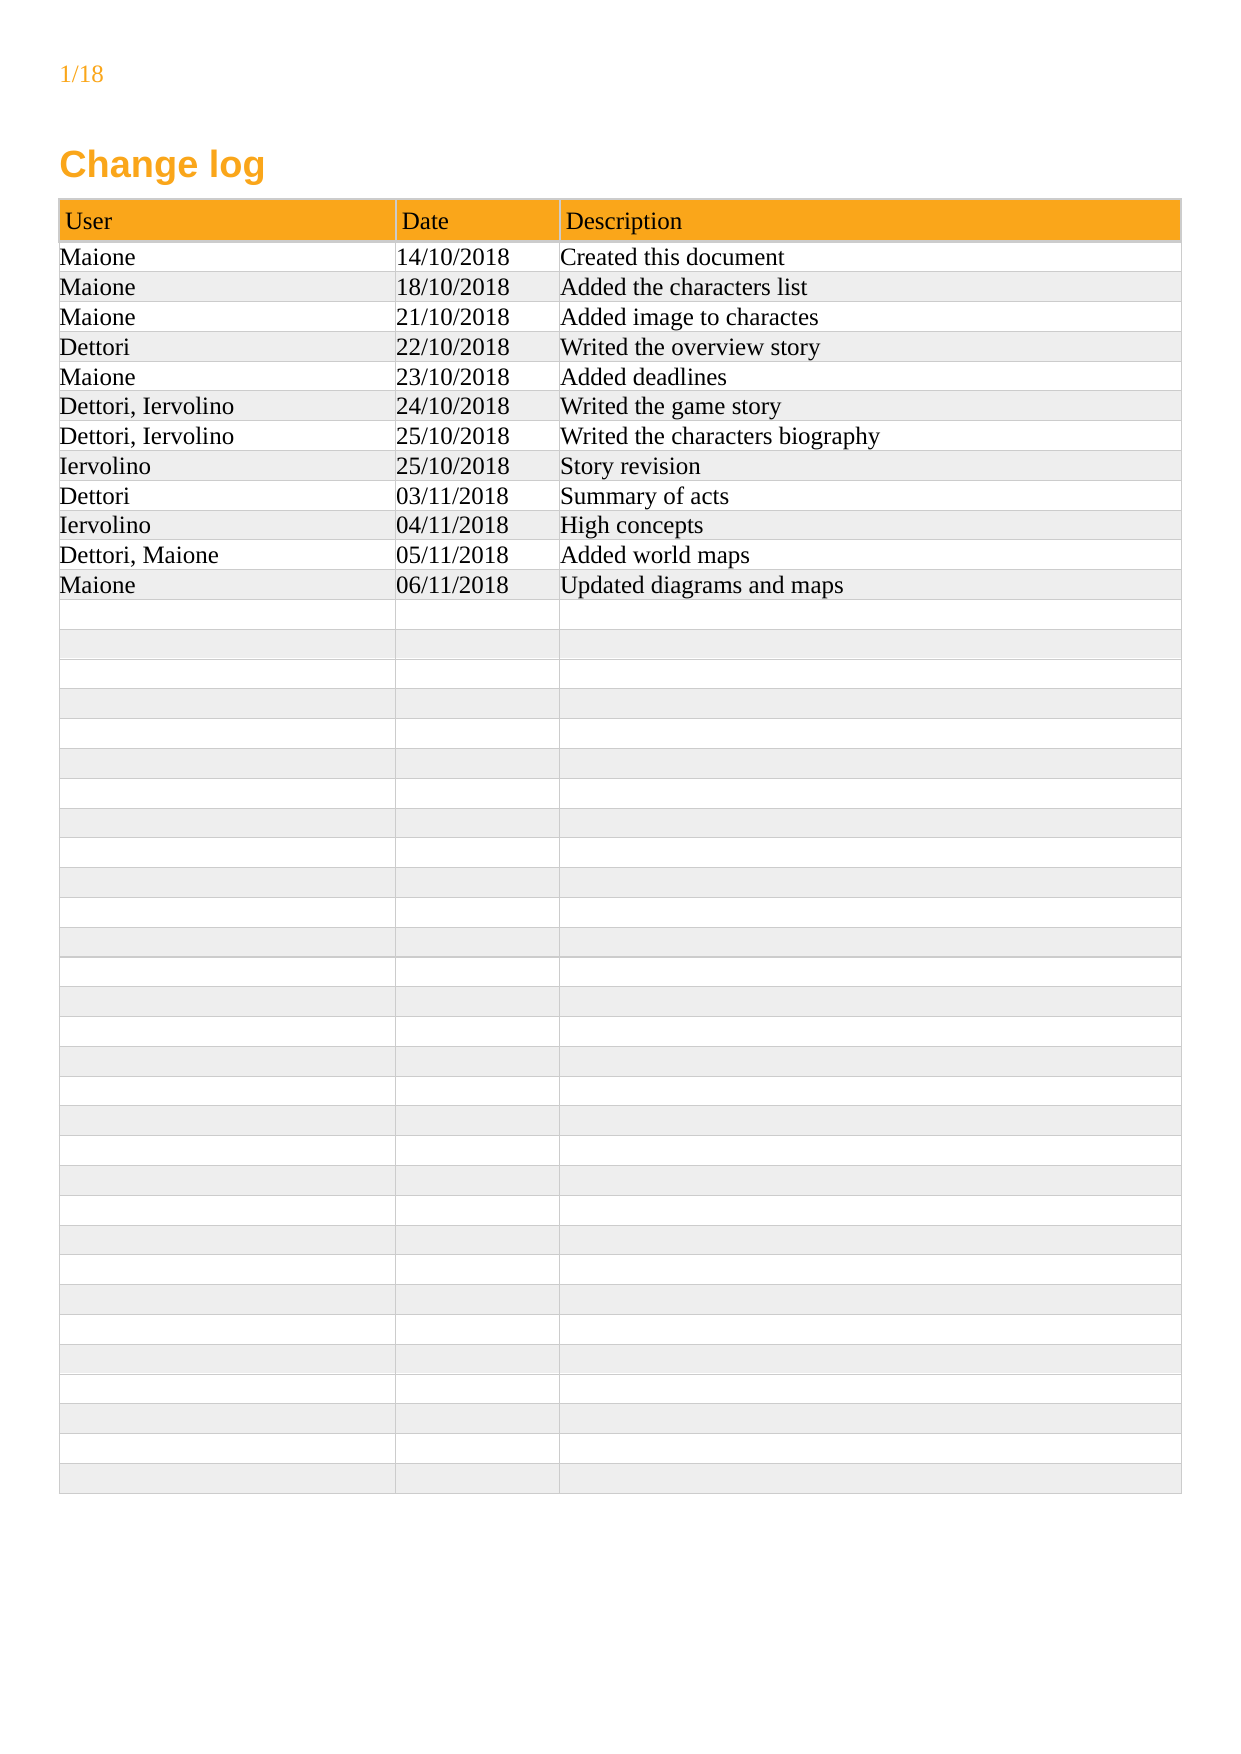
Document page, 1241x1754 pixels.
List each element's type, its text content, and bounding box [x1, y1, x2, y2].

table_cell [396, 630, 559, 658]
table_cell Iervolino [60, 511, 395, 539]
table_cell 21/10/2018 [396, 302, 559, 331]
table_cell [60, 1464, 395, 1493]
table_cell [60, 987, 395, 1016]
table_cell [396, 1047, 559, 1076]
table_cell [60, 1077, 395, 1105]
table_cell 03/11/2018 [396, 481, 559, 509]
table_cell [560, 689, 1181, 718]
table_cell [560, 1345, 1181, 1373]
table_cell [396, 1434, 559, 1463]
table_cell [60, 689, 395, 718]
table_cell Dettori, Iervolino [60, 421, 395, 450]
table_cell [396, 1464, 559, 1493]
table_cell [560, 898, 1181, 927]
table_cell [396, 660, 559, 688]
table_cell Added world maps [560, 540, 1181, 569]
table_cell Story revision [560, 451, 1181, 480]
table_cell [60, 719, 395, 748]
table_cell [560, 600, 1181, 629]
table_cell [560, 868, 1181, 897]
table_cell [560, 1017, 1181, 1046]
table_cell [60, 1375, 395, 1403]
table_cell [60, 898, 395, 927]
table_cell [560, 1226, 1181, 1254]
table_cell [60, 1136, 395, 1165]
table_cell [60, 809, 395, 837]
table_cell [560, 1047, 1181, 1076]
table_cell [60, 1196, 395, 1224]
table_cell Created this document [560, 243, 1181, 271]
table_cell Maione [60, 302, 395, 331]
table_cell Maione [60, 570, 395, 599]
table_cell [396, 1226, 559, 1254]
table_cell [560, 987, 1181, 1016]
table_cell [60, 1047, 395, 1076]
table_cell [396, 1196, 559, 1224]
table_cell 06/11/2018 [396, 570, 559, 599]
table_cell [396, 689, 559, 718]
table_cell [396, 1136, 559, 1165]
table_cell [396, 958, 559, 986]
table_cell [396, 779, 559, 807]
table_cell [60, 749, 395, 778]
table_cell [60, 958, 395, 986]
table_cell [396, 868, 559, 897]
table_cell [60, 1404, 395, 1433]
table_cell Dettori, Iervolino [60, 391, 395, 420]
table_cell Added deadlines [560, 362, 1181, 390]
table_cell 23/10/2018 [396, 362, 559, 390]
table_cell [396, 809, 559, 837]
table_cell Writed the characters biography [560, 421, 1181, 450]
table_cell [396, 1166, 559, 1195]
subtitle Change log [59, 142, 1181, 186]
table_cell [396, 1017, 559, 1046]
table_cell Added the characters list [560, 272, 1181, 301]
table_cell [396, 928, 559, 956]
table_cell Maione [60, 243, 395, 271]
table_cell [560, 1106, 1181, 1135]
table_header Description [561, 200, 1180, 240]
table_cell [560, 1285, 1181, 1314]
table_cell [60, 868, 395, 897]
table_cell [396, 1106, 559, 1135]
table_cell [560, 1404, 1181, 1433]
table_cell 25/10/2018 [396, 451, 559, 480]
table_cell Writed the game story [560, 391, 1181, 420]
table_cell [60, 600, 395, 629]
table_cell [396, 1255, 559, 1284]
table_cell [60, 1106, 395, 1135]
table_cell [60, 1285, 395, 1314]
table_cell [60, 838, 395, 867]
table_cell [60, 630, 395, 658]
table_cell [60, 1315, 395, 1344]
table_cell Maione [60, 272, 395, 301]
table_cell [396, 987, 559, 1016]
table_cell [560, 749, 1181, 778]
table_cell [560, 838, 1181, 867]
table_cell [60, 1434, 395, 1463]
table_cell Added image to charactes [560, 302, 1181, 331]
table_cell [60, 1345, 395, 1373]
table_cell [560, 660, 1181, 688]
table_cell [60, 660, 395, 688]
table_cell [560, 809, 1181, 837]
table_cell [396, 898, 559, 927]
table_cell 22/10/2018 [396, 332, 559, 361]
table_cell [396, 1375, 559, 1403]
table_cell [396, 1077, 559, 1105]
table_cell [60, 1255, 395, 1284]
table_cell High concepts [560, 511, 1181, 539]
table_cell [560, 1315, 1181, 1344]
table_cell [560, 928, 1181, 956]
table_cell 18/10/2018 [396, 272, 559, 301]
table_cell [60, 779, 395, 807]
table_cell [396, 1315, 559, 1344]
table_cell [60, 1226, 395, 1254]
table_cell [396, 600, 559, 629]
table_cell Writed the overview story [560, 332, 1181, 361]
table_header Date [397, 200, 559, 240]
table_cell [560, 1434, 1181, 1463]
table_cell [560, 958, 1181, 986]
table_cell [396, 719, 559, 748]
table_cell [560, 630, 1181, 658]
table_cell [560, 779, 1181, 807]
table_cell [560, 1375, 1181, 1403]
table_cell [560, 1166, 1181, 1195]
table_cell [60, 928, 395, 956]
table_cell [396, 1404, 559, 1433]
table_cell Updated diagrams and maps [560, 570, 1181, 599]
table_cell 25/10/2018 [396, 421, 559, 450]
table_cell [560, 1077, 1181, 1105]
table_cell Iervolino [60, 451, 395, 480]
table_cell 04/11/2018 [396, 511, 559, 539]
table_cell 14/10/2018 [396, 243, 559, 271]
table_cell Dettori, Maione [60, 540, 395, 569]
table_header User [60, 200, 395, 240]
table_cell [560, 1136, 1181, 1165]
table_cell Maione [60, 362, 395, 390]
table_cell [60, 1017, 395, 1046]
table_cell [396, 1345, 559, 1373]
table_cell 24/10/2018 [396, 391, 559, 420]
table_cell [396, 838, 559, 867]
table_cell 05/11/2018 [396, 540, 559, 569]
table_cell Dettori [60, 481, 395, 509]
table_cell [560, 1196, 1181, 1224]
table_cell [560, 1464, 1181, 1493]
table_cell Dettori [60, 332, 395, 361]
table_cell [396, 1285, 559, 1314]
table_cell [60, 1166, 395, 1195]
table_cell Summary of acts [560, 481, 1181, 509]
table_cell [560, 1255, 1181, 1284]
table_cell [560, 719, 1181, 748]
table_cell [396, 749, 559, 778]
